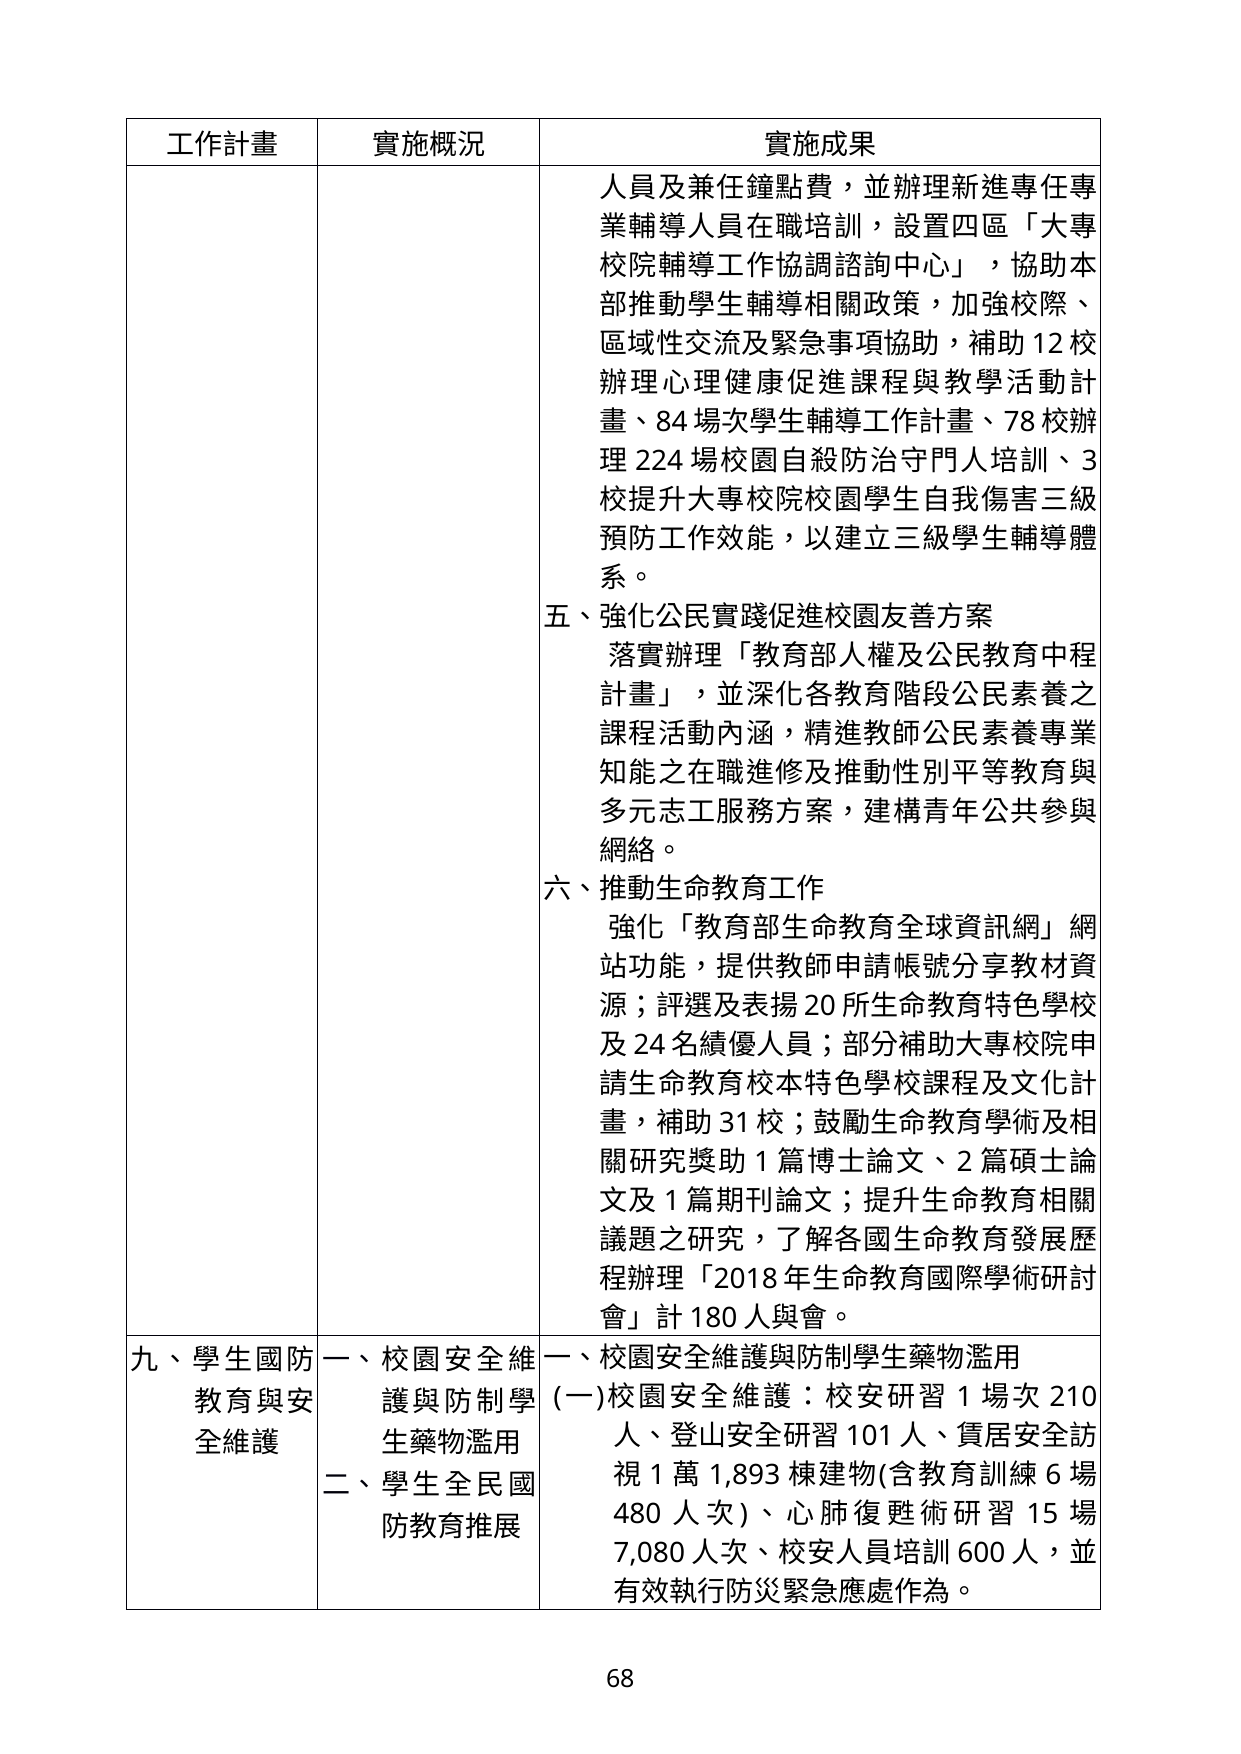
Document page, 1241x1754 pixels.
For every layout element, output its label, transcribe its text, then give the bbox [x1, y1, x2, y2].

table_cell 一、校園安全維護與防制學生藥物濫用 (一)校園安全維護：校安研習1場次210人、登山安全研習101人、賃居安全訪視1萬1,893棟建物(含教育訓練6場480人次)、心肺復甦術研習15場7,080人次、校安人員培訓600人，並有效執行防災緊急應處作為。 [540, 1336, 1100, 1609]
table_header 工作計畫 [127, 119, 317, 165]
table_cell [318, 166, 539, 1335]
table_cell 人員及兼任鐘點費，並辦理新進專任專業輔導人員在職培訓，設置四區「大專校院輔導工作協調諮詢中心」，協助本部推動學生輔導相關政策，加強校際、區域性交流及緊急事項協助，補助12校辦理心理健康促進課程與教學活動計畫、84場次學生輔導工作計畫、78校辦理224場校園自殺防治守門人培訓、3校提升大專校院校園學生自我傷害三級預防工作效能，以建立三級學生輔導體系。 五、強化公民實踐促進校園友善方案 落實辦理「教育部人權及公民教育中程計畫」，並深化各教育階段公民素養之課程活動內涵，精進教師公民素養專業知能之在職進修及推動性別平等教育與多元志工服務方案，建構青年公共參與網絡。 六、推動生命教育工作 強化「教育部生命教育全球資訊網」網站功能，提供教師申請帳號分享教材資源；評選及表揚20所生命教育特色學校及24名績優人員；部分補助大專校院申請生命教育校本特色學校課程及文化計畫，補助31校；鼓勵生命教育學術及相關研究獎助1篇博士論文、2篇碩士論文及1篇期刊論文；提升生命教育相關議題之研究，了解各國生命教育發展歷程辦理「2018年生命教育國際學術研討會」計180人與會。 [540, 166, 1100, 1335]
table_header 實施成果 [540, 119, 1100, 165]
table_cell 校園安全維護與防制學生藥物濫用 學生全民國防教育推展 [318, 1336, 539, 1609]
table_cell 九、學生國防教育與安全維護 [127, 1336, 317, 1609]
table_cell [127, 166, 317, 1335]
table_header 實施概況 [318, 119, 539, 165]
